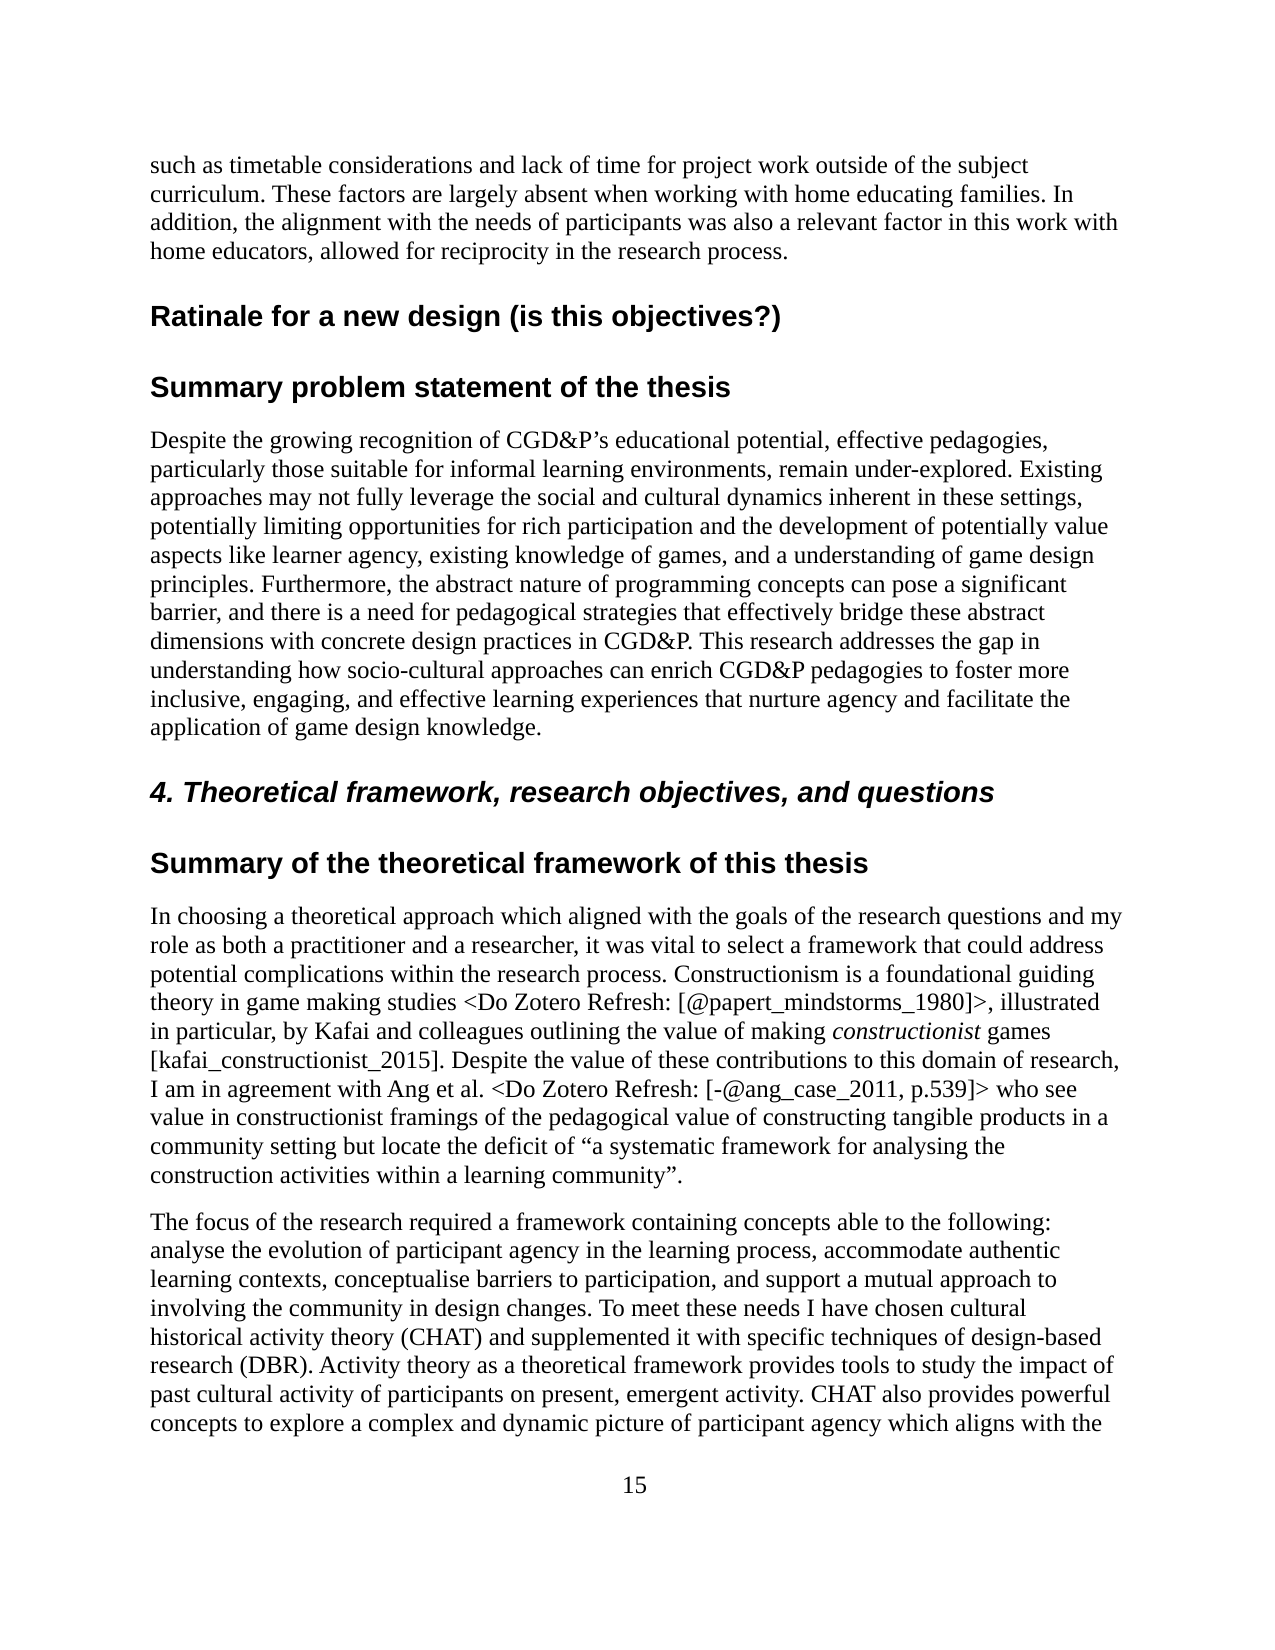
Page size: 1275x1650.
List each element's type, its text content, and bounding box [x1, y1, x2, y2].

subtitle 4. Theoretical framework, research objectives, and questions [150, 775, 1125, 809]
text In choosing a theoretical approach which aligned with the goals of the research questions and my role as both a practitioner and a researcher, it was vital to select a framework that could address potential complications within the research process. Constructionism is a foundational guiding theory in game making studies <Do Zotero Refresh: [@papert_mindstorms_1980]>, illustrated in particular, by Kafai and colleagues outlining the value of making constructionist games [kafai_constructionist_2015]. Despite the value of these contributions to this domain of research, I am in agreement with Ang et al. <Do Zotero Refresh: [-@ang_case_2011, p.539]> who see value in constructionist framings of the pedagogical value of constructing tangible products in a community setting but locate the deficit of “a systematic framework for analysing the construction activities within a learning community”. [150, 901, 1125, 1189]
subtitle Summary problem statement of the thesis [150, 370, 1125, 403]
text The focus of the research required a framework containing concepts able to the following: analyse the evolution of participant agency in the learning process, accommodate authentic learning contexts, conceptualise barriers to participation, and support a mutual approach to involving the community in design changes. To meet these needs I have chosen cultural historical activity theory (CHAT) and supplemented it with specific techniques of design-based research (DBR). Activity theory as a theoretical framework provides tools to study the impact of past cultural activity of participants on present, emergent activity. CHAT also provides powerful concepts to explore a complex and dynamic picture of participant agency which aligns with the [150, 1207, 1125, 1437]
text such as timetable considerations and lack of time for project work outside of the subject curriculum. These factors are largely absent when working with home educating families. In addition, the alignment with the needs of participants was also a relevant factor in this work with home educators, allowed for reciprocity in the research process. [150, 150, 1125, 265]
text Despite the growing recognition of CGD&P’s educational potential, effective pedagogies, particularly those suitable for informal learning environments, remain under-explored. Existing approaches may not fully leverage the social and cultural dynamics inherent in these settings, potentially limiting opportunities for rich participation and the development of potentially value aspects like learner agency, existing knowledge of games, and a understanding of game design principles. Furthermore, the abstract nature of programming concepts can pose a significant barrier, and there is a need for pedagogical strategies that effectively bridge these abstract dimensions with concrete design practices in CGD&P. This research addresses the gap in understanding how socio-cultural approaches can enrich CGD&P pedagogies to foster more inclusive, engaging, and effective learning experiences that nurture agency and facilitate the application of game design knowledge. [150, 425, 1125, 741]
subtitle Ratinale for a new design (is this objectives?) [150, 299, 1125, 332]
subtitle Summary of the theoretical framework of this thesis [150, 846, 1125, 880]
